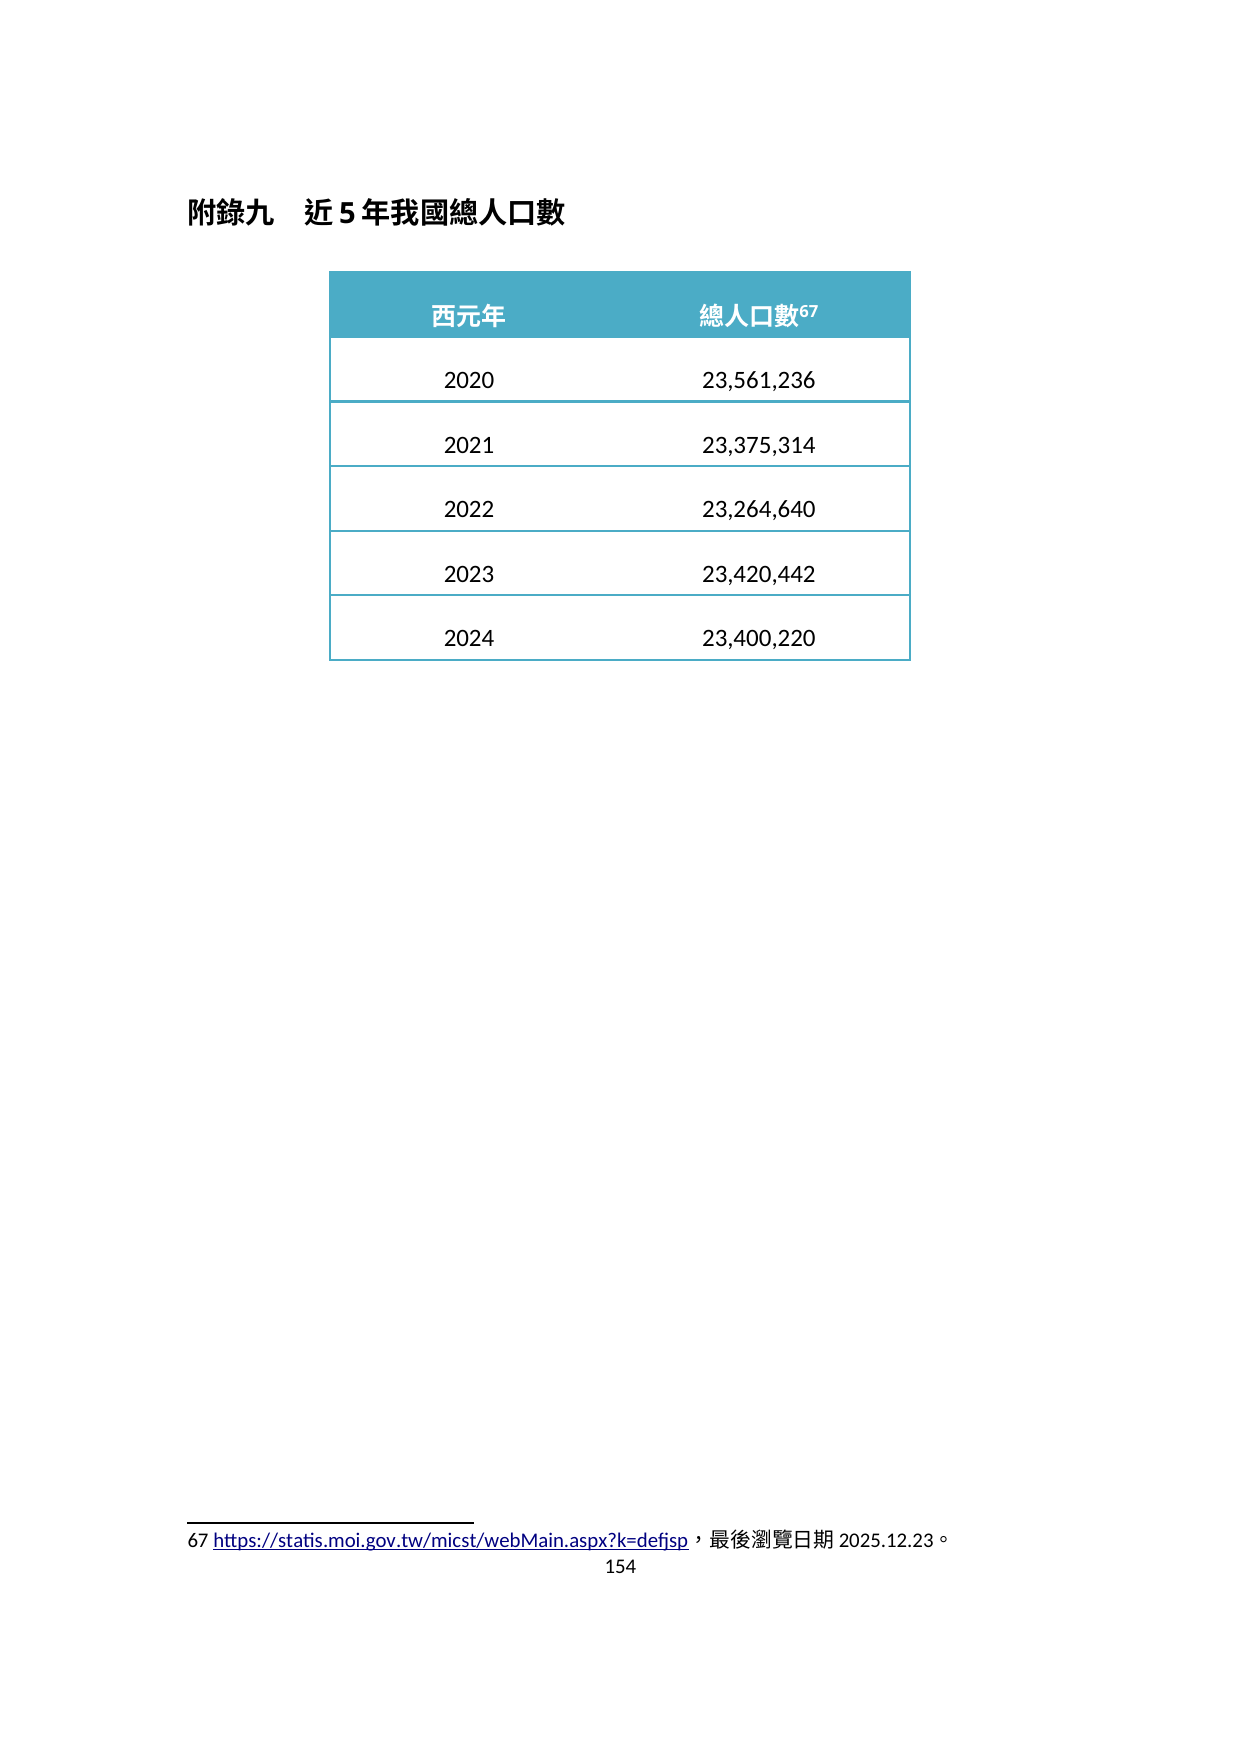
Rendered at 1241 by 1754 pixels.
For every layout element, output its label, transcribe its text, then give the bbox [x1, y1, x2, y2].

subtitle 附錄九 近5年我國總人口數 [187, 169, 1053, 231]
table_cell 2021 [331, 403, 607, 465]
table_cell 23,264,640 [607, 467, 909, 529]
table_cell 2020 [331, 338, 607, 400]
table_cell 2024 [331, 596, 607, 659]
table_cell 23,561,236 [607, 338, 909, 400]
table_cell 23,400,220 [607, 596, 909, 659]
table_cell 23,420,442 [607, 532, 909, 594]
table_cell 2023 [331, 532, 607, 594]
table_header 總人口數 [608, 273, 909, 336]
table_cell 2022 [331, 467, 607, 529]
table_header 西元年 [331, 273, 606, 336]
table_cell 23,375,314 [607, 403, 909, 465]
